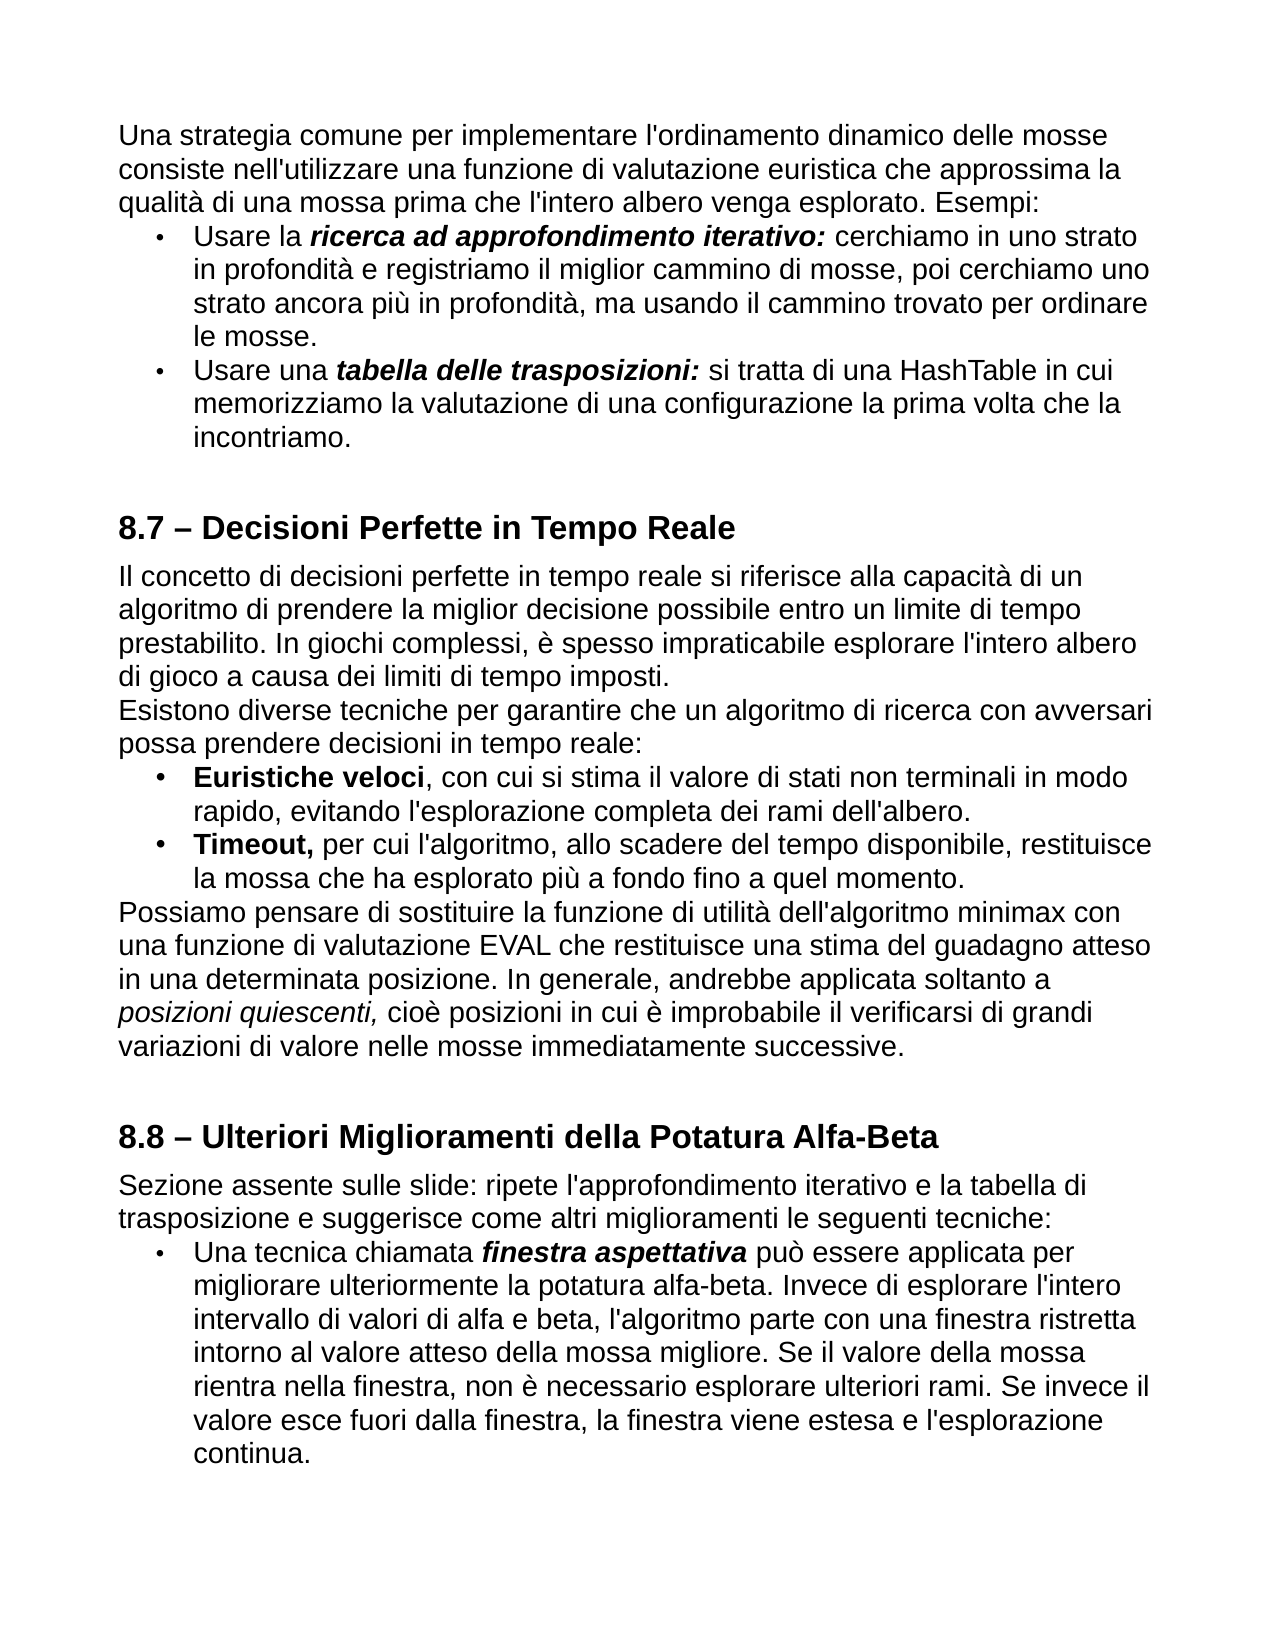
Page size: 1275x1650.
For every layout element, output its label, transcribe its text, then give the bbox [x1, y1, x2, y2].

list Usare la ricerca ad approfondimento iterativo: cerchiamo in uno strato in profondità e registriamo il miglior cammino di mosse, poi cerchiamo uno strato ancora più in profondità, ma usando il cammino trovato per ordinare le mosse. [156, 219, 1157, 353]
text Una strategia comune per implementare l'ordinamento dinamico delle mosse consiste nell'utilizzare una funzione di valutazione euristica che approssima la qualità di una mossa prima che l'intero albero venga esplorato. Esempi: [118, 118, 1157, 219]
text Il concetto di decisioni perfette in tempo reale si riferisce alla capacità di un algoritmo di prendere la miglior decisione possibile entro un limite di tempo prestabilito. In giochi complessi, è spesso impraticabile esplorare l'intero albero di gioco a causa dei limiti di tempo imposti. [118, 559, 1157, 693]
list Timeout, per cui l'algoritmo, allo scadere del tempo disponibile, restituisce la mossa che ha esplorato più a fondo fino a quel momento. [156, 827, 1157, 895]
text Esistono diverse tecniche per garantire che un algoritmo di ricerca con avversari possa prendere decisioni in tempo reale: [118, 693, 1157, 760]
text Possiamo pensare di sostituire la funzione di utilità dell'algoritmo minimax con una funzione di valutazione EVAL che restituisce una stima del guadagno atteso in una determinata posizione. In generale, andrebbe applicata soltanto a posizioni quiescenti, cioè posizioni in cui è improbabile il verificarsi di grandi variazioni di valore nelle mosse immediatamente successive. [118, 895, 1157, 1062]
text Sezione assente sulle slide: ripete l'approfondimento iterativo e la tabella di trasposizione e suggerisce come altri miglioramenti le seguenti tecniche: [118, 1168, 1157, 1235]
list Una tecnica chiamata finestra aspettativa può essere applicata per migliorare ulteriormente la potatura alfa-beta. Invece di esplorare l'intero intervallo di valori di alfa e beta, l'algoritmo parte con una finestra ristretta intorno al valore atteso della mossa migliore. Se il valore della mossa rientra nella finestra, non è necessario esplorare ulteriori rami. Se invece il valore esce fuori dalla finestra, la finestra viene estesa e l'esplorazione continua. [156, 1235, 1157, 1469]
list Euristiche veloci, con cui si stima il valore di stati non terminali in modo rapido, evitando l'esplorazione completa dei rami dell'albero. [156, 760, 1157, 827]
list Usare una tabella delle trasposizioni: si tratta di una HashTable in cui memorizziamo la valutazione di una configurazione la prima volta che la incontriamo. [156, 353, 1157, 453]
subtitle 8.8 – Ulteriori Miglioramenti della Potatura Alfa-Beta [118, 1117, 1157, 1155]
subtitle 8.7 – Decisioni Perfette in Tempo Reale [118, 508, 1157, 546]
